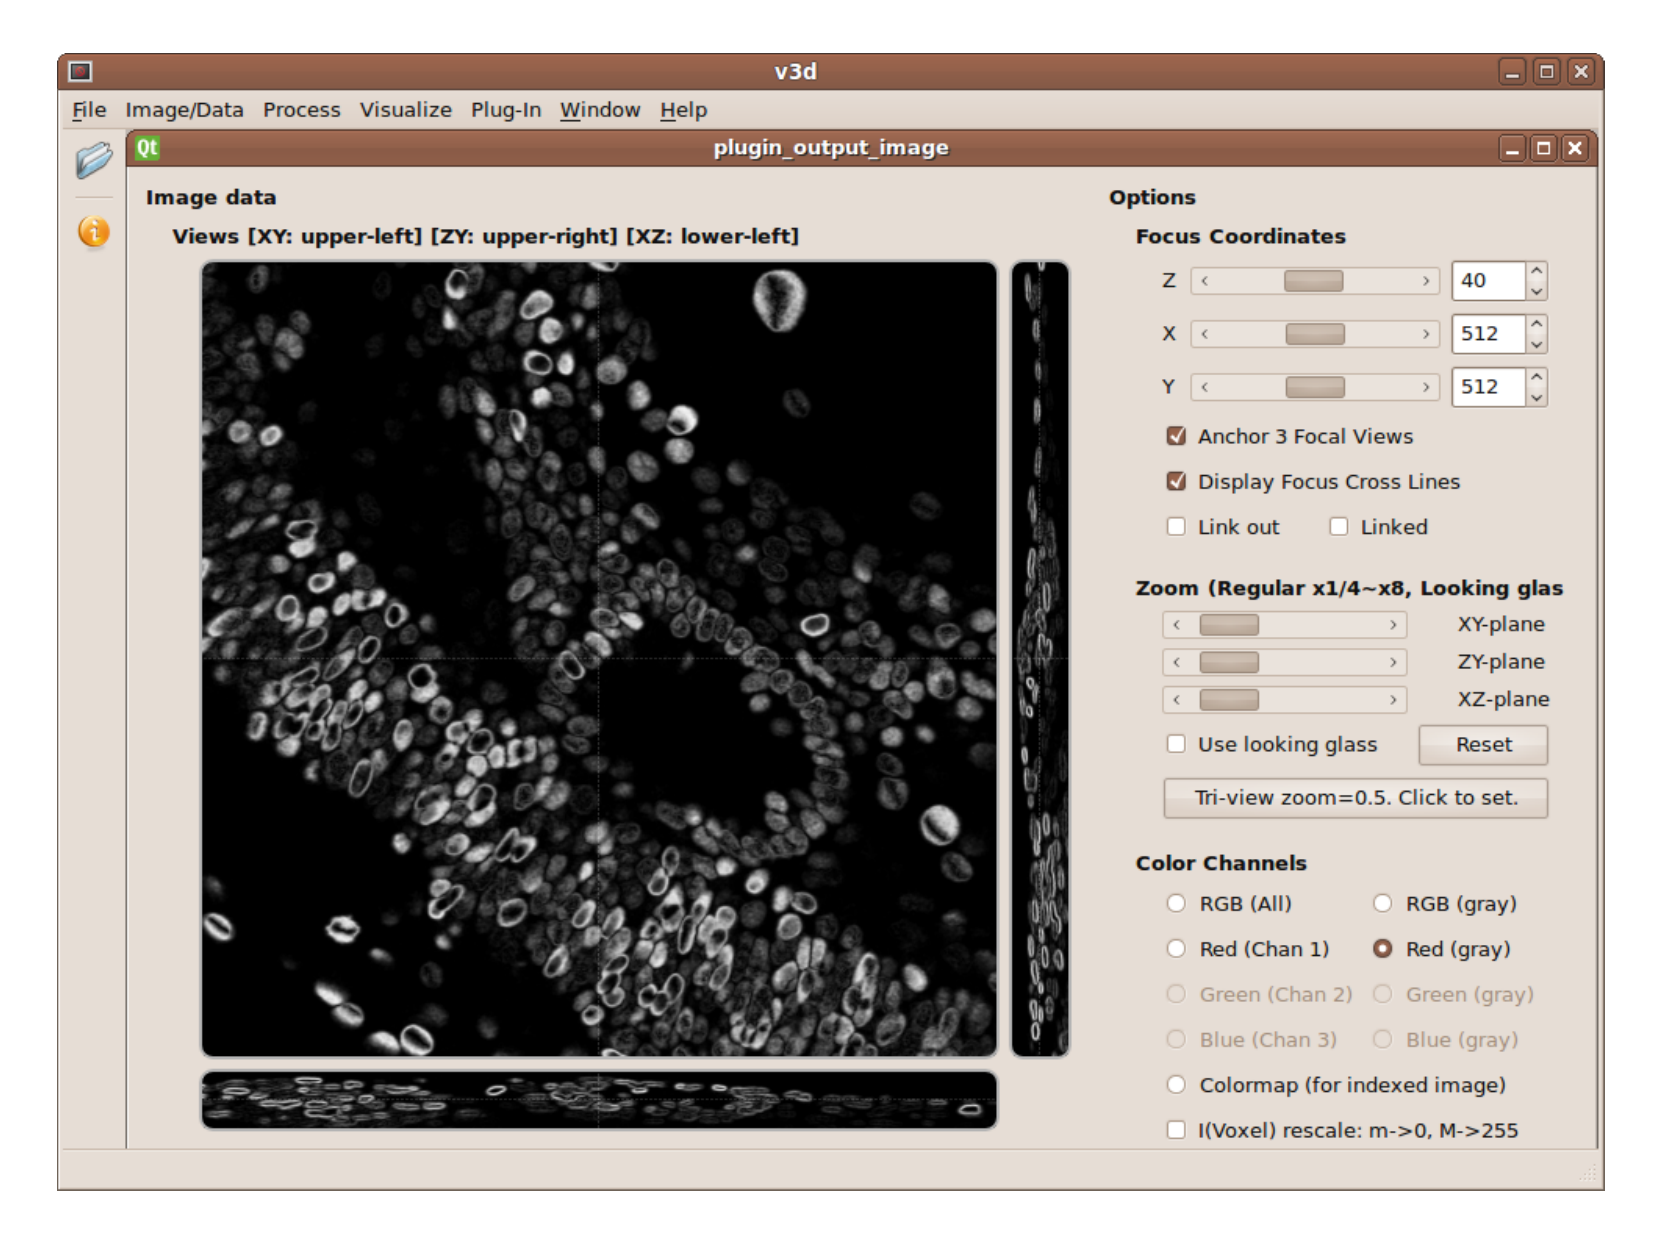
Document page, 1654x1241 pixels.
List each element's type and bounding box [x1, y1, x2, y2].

picture [57, 53, 1605, 1191]
